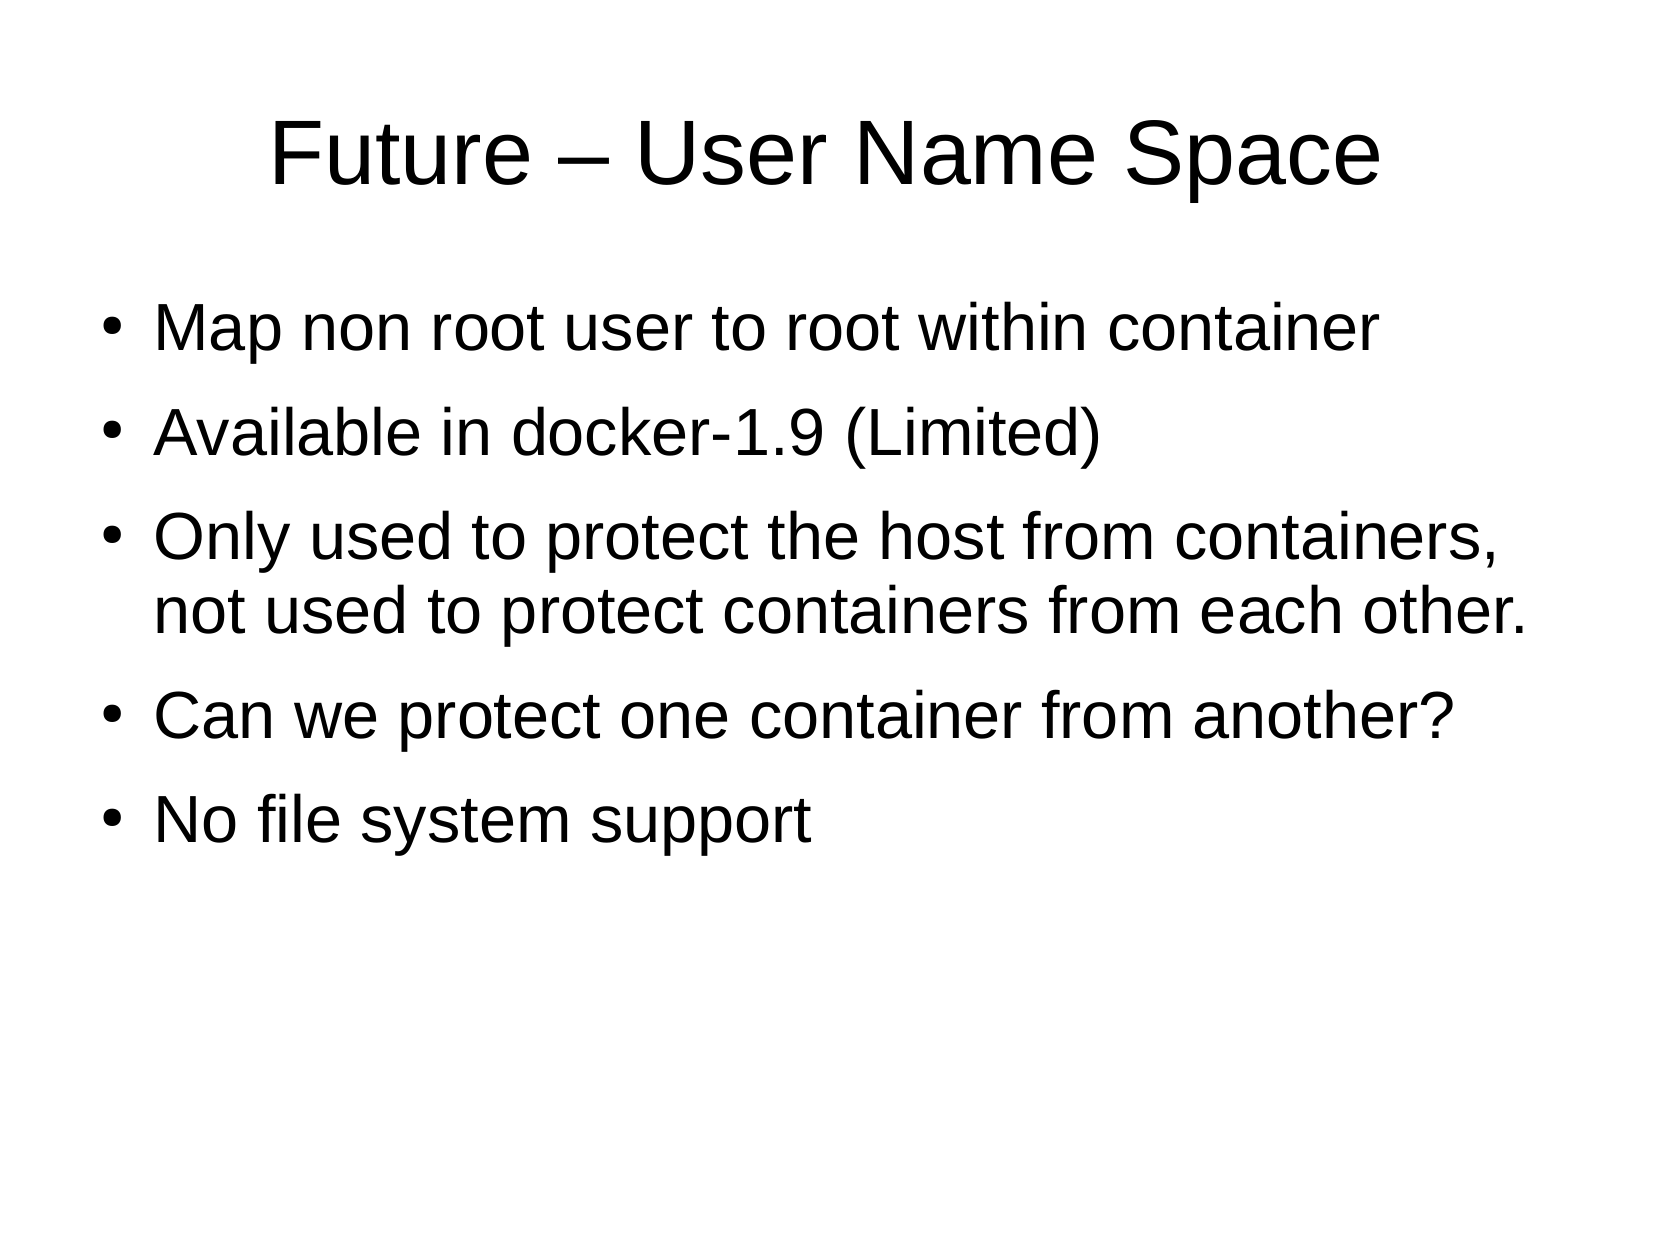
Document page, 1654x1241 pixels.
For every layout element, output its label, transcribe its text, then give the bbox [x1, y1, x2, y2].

list Map non root user to root within container Available in docker-1.9 (Limited) Only used to protect the host from containers, not used to protect containers from each other. Can we protect one container from another? No file system support [82, 290, 1571, 1010]
title Future – User Name Space [82, 49, 1571, 257]
